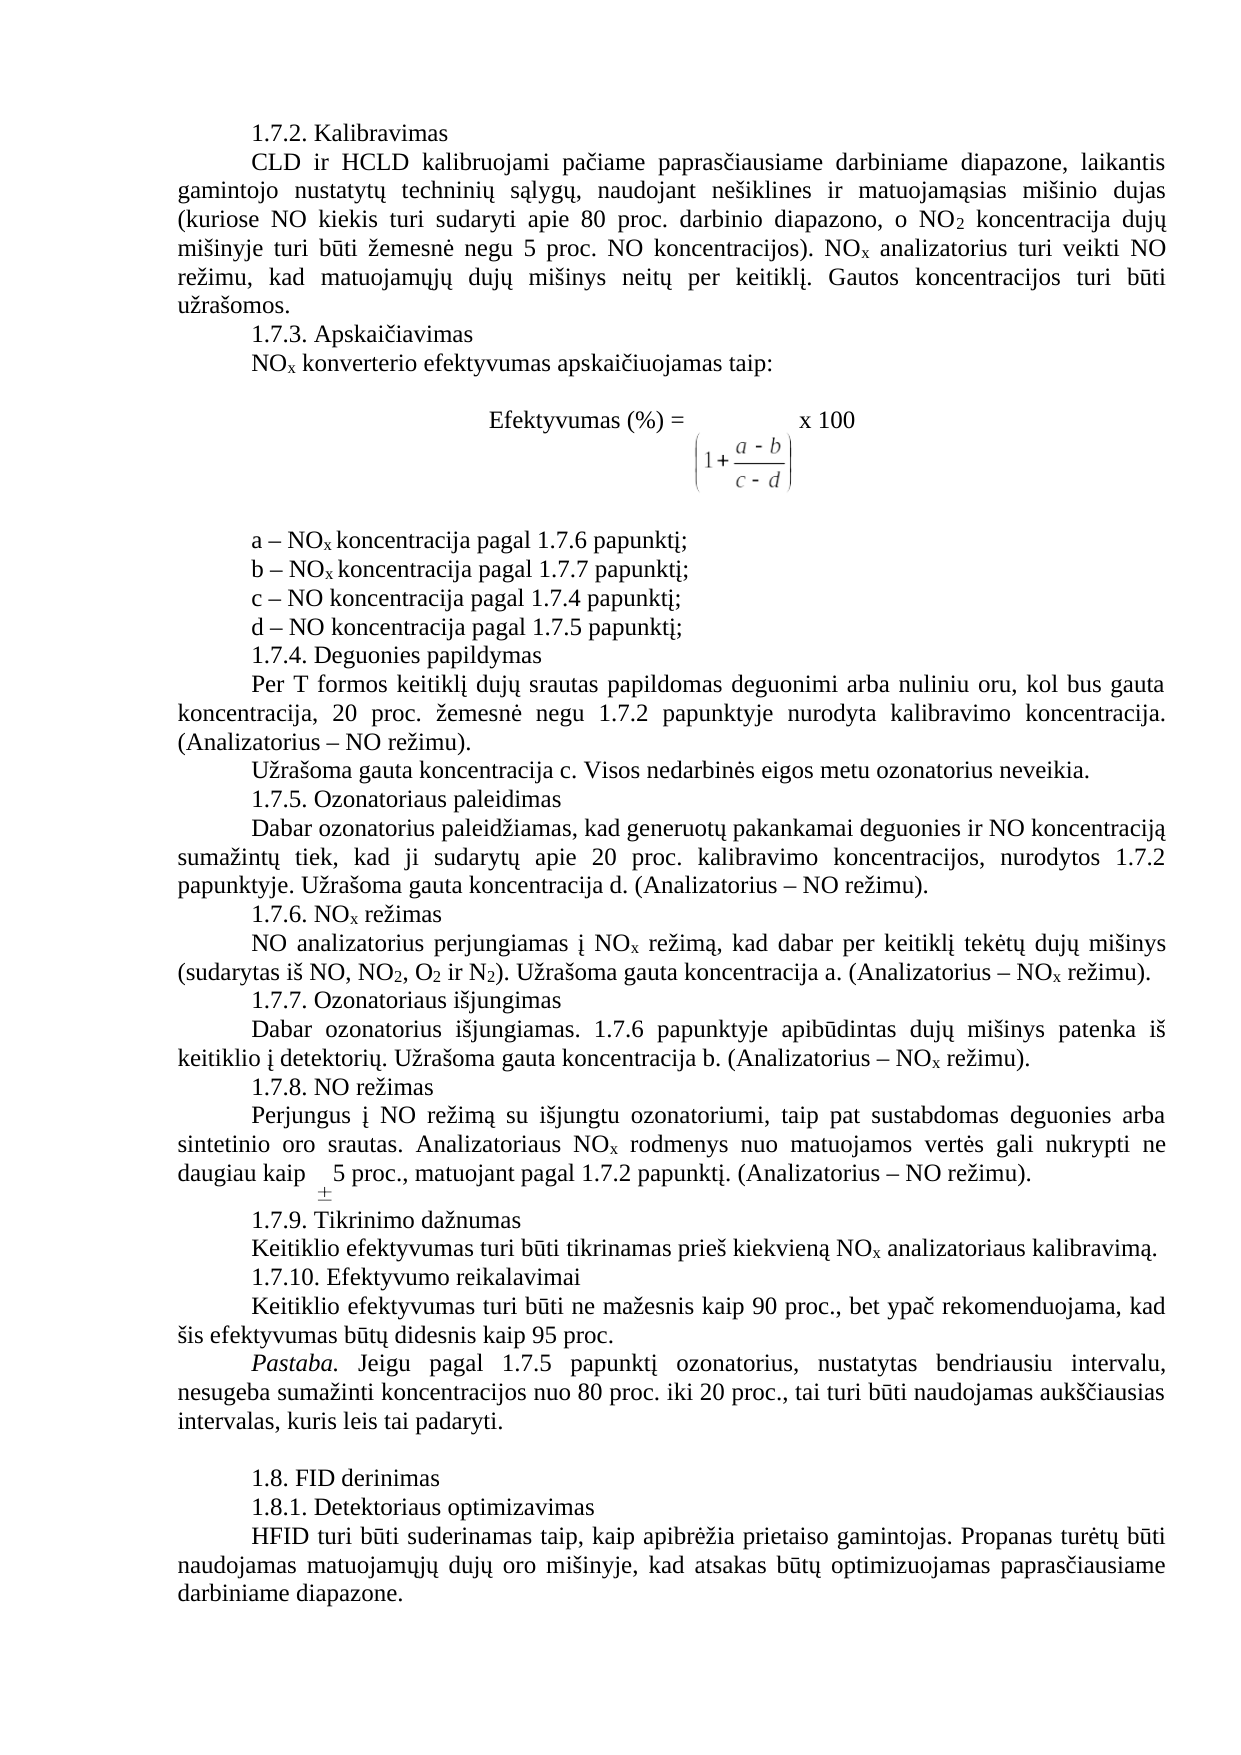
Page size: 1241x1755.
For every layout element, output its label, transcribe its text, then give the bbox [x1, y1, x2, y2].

text 1.7.4. Deguonies papildymas [177, 641, 1166, 669]
text 1.7.9. Tikrinimo dažnumas [177, 1205, 1166, 1233]
text Dabar ozonatorius išjungiamas. 1.7.6 papunktyje apibūdintas dujų mišinys patenka iš keitiklio į detektorių. Užrašoma gauta koncentracija b. (Analizatorius – NOx režimu). [177, 1014, 1166, 1072]
text 1.7.2. Kalibravimas [177, 118, 1166, 147]
text Perjungus į NO režimą su išjungtu ozonatoriumi, taip pat sustabdomas deguonies arba sintetinio oro srautas. Analizatoriaus NOx rodmenys nuo matuojamos vertės gali nukrypti ne daugiau kaip 5 proc., matuojant pagal 1.7.2 papunktį. (Analizatorius – NO režimu). [177, 1101, 1166, 1205]
text Efektyvumas (%) = x 100 [177, 406, 1166, 497]
text Keitiklio efektyvumas turi būti ne mažesnis kaip 90 proc., bet ypač rekomenduojama, kad šis efektyvumas būtų didesnis kaip 95 proc. [177, 1291, 1166, 1348]
text 1.7.6. NOx režimas [177, 899, 1166, 928]
text 1.8.1. Detektoriaus optimizavimas [177, 1492, 1166, 1521]
text 1.7.10. Efektyvumo reikalavimai [177, 1262, 1166, 1291]
text a – NOx koncentracija pagal 1.7.6 papunktį; [177, 526, 1166, 554]
text 1.7.7. Ozonatoriaus išjungimas [177, 986, 1166, 1014]
text Pastaba. Jeigu pagal 1.7.5 papunktį ozonatorius, nustatytas bendriausiu intervalu, nesugeba sumažinti koncentracijos nuo 80 proc. iki 20 proc., tai turi būti naudojamas aukščiausias intervalas, kuris leis tai padaryti. [177, 1348, 1166, 1435]
text CLD ir HCLD kalibruojami pačiame paprasčiausiame darbiniame diapazone, laikantis gamintojo nustatytų techninių sąlygų, naudojant nešiklines ir matuojamąsias mišinio dujas (kuriose NO kiekis turi sudaryti apie 80 proc. darbinio diapazono, o NO2 koncentracija dujų mišinyje turi būti žemesnė negu 5 proc. NO koncentracijos). NOx analizatorius turi veikti NO režimu, kad matuojamųjų dujų mišinys neitų per keitiklį. Gautos koncentracijos turi būti užrašomos. [177, 147, 1166, 319]
text Per T formos keitiklį dujų srautas papildomas deguonimi arba nuliniu oru, kol bus gauta koncentracija, 20 proc. žemesnė negu 1.7.2 papunktyje nurodyta kalibravimo koncentracija. (Analizatorius – NO režimu). [177, 669, 1166, 756]
text Dabar ozonatorius paleidžiamas, kad generuotų pakankamai deguonies ir NO koncentraciją sumažintų tiek, kad ji sudarytų apie 20 proc. kalibravimo koncentracijos, nurodytos 1.7.2 papunktyje. Užrašoma gauta koncentracija d. (Analizatorius – NO režimu). [177, 813, 1166, 899]
text Keitiklio efektyvumas turi būti tikrinamas prieš kiekvieną NOx analizatoriaus kalibravimą. [177, 1233, 1166, 1262]
text d – NO koncentracija pagal 1.7.5 papunktį; [177, 612, 1166, 641]
text 1.7.5. Ozonatoriaus paleidimas [177, 784, 1166, 813]
text 1.8. FID derinimas [177, 1463, 1166, 1492]
text c – NO koncentracija pagal 1.7.4 papunktį; [177, 583, 1166, 612]
text b – NOx koncentracija pagal 1.7.7 papunktį; [177, 554, 1166, 583]
text NOx konverterio efektyvumas apskaičiuojamas taip: [177, 348, 1166, 377]
text 1.7.3. Apskaičiavimas [177, 319, 1166, 348]
text NO analizatorius perjungiamas į NOx režimą, kad dabar per keitiklį tekėtų dujų mišinys (sudarytas iš NO, NO2, O2 ir N2). Užrašoma gauta koncentracija a. (Analizatorius – NOx režimu). [177, 928, 1166, 986]
text 1.7.8. NO režimas [177, 1072, 1166, 1101]
text Užrašoma gauta koncentracija c. Visos nedarbinės eigos metu ozonatorius neveikia. [177, 756, 1166, 784]
text HFID turi būti suderinamas taip, kaip apibrėžia prietaiso gamintojas. Propanas turėtų būti naudojamas matuojamųjų dujų oro mišinyje, kad atsakas būtų optimizuojamas paprasčiausiame darbiniame diapazone. [177, 1521, 1166, 1607]
